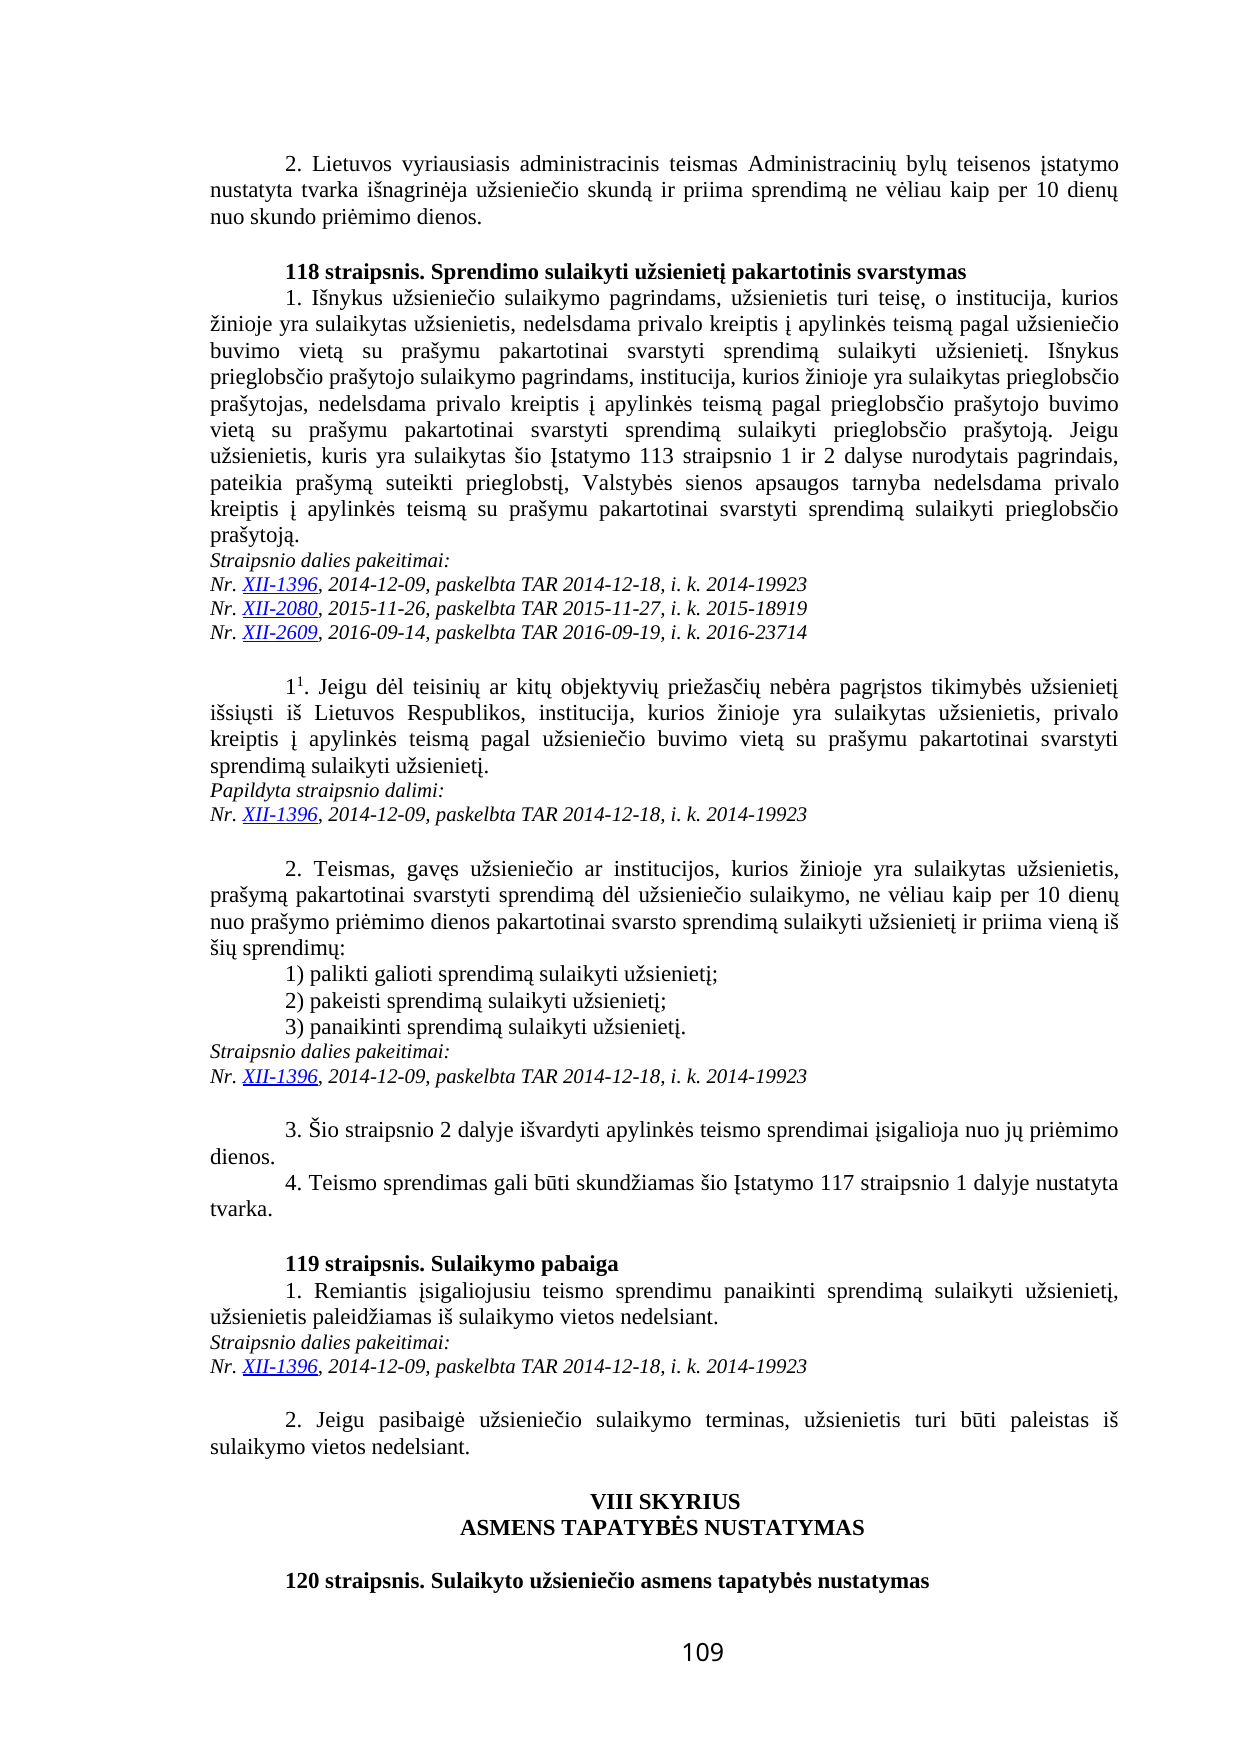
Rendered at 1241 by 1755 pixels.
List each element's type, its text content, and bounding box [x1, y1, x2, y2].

text Papildyta straipsnio dalimi: [210, 778, 1120, 802]
text 118 straipsnis. Sprendimo sulaikyti užsienietį pakartotinis svarstymas [210, 258, 1120, 284]
text 3. Šio straipsnio 2 dalyje išvardyti apylinkės teismo sprendimai įsigalioja nuo jų priėmimo dienos. [210, 1116, 1120, 1169]
text 1. Išnykus užsieniečio sulaikymo pagrindams, užsienietis turi teisę, o institucija, kurios žinioje yra sulaikytas užsienietis, nedelsdama privalo kreiptis į apylinkės teismą pagal užsieniečio buvimo vietą su prašymu pakartotinai svarstyti sprendimą sulaikyti užsienietį. Išnykus prieglobsčio prašytojo sulaikymo pagrindams, institucija, kurios žinioje yra sulaikytas prieglobsčio prašytojas, nedelsdama privalo kreiptis į apylinkės teismą pagal prieglobsčio prašytojo buvimo vietą su prašymu pakartotinai svarstyti sprendimą sulaikyti prieglobsčio prašytoją. Jeigu užsienietis, kuris yra sulaikytas šio Įstatymo 113 straipsnio 1 ir 2 dalyse nurodytais pagrindais, pateikia prašymą suteikti prieglobstį, Valstybės sienos apsaugos tarnyba nedelsdama privalo kreiptis į apylinkės teismą su prašymu pakartotinai svarstyti sprendimą sulaikyti prieglobsčio prašytoją. [210, 284, 1120, 548]
text VIII SKYRIUS [210, 1488, 1120, 1514]
text 4. Teismo sprendimas gali būti skundžiamas šio Įstatymo 117 straipsnio 1 dalyje nustatyta tvarka. [210, 1169, 1120, 1222]
text 3) panaikinti sprendimą sulaikyti užsienietį. [210, 1013, 1120, 1039]
text ASMENS TAPATYBĖS NUSTATYMAS [210, 1514, 1120, 1541]
text Straipsnio dalies pakeitimai: [210, 1329, 1120, 1354]
text Nr. XII-1396, 2014-12-09, paskelbta TAR 2014-12-18, i. k. 2014-19923 [210, 1354, 1120, 1378]
text 2. Jeigu pasibaigė užsieniečio sulaikymo terminas, užsienietis turi būti paleistas iš sulaikymo vietos nedelsiant. [210, 1406, 1120, 1459]
text Straipsnio dalies pakeitimai: [210, 548, 1120, 572]
text Nr. XII-1396, 2014-12-09, paskelbta TAR 2014-12-18, i. k. 2014-19923 [210, 1063, 1120, 1088]
text Nr. XII-1396, 2014-12-09, paskelbta TAR 2014-12-18, i. k. 2014-19923 [210, 572, 1120, 596]
text Nr. XII-1396, 2014-12-09, paskelbta TAR 2014-12-18, i. k. 2014-19923 [210, 802, 1120, 826]
text 2. Lietuvos vyriausiasis administracinis teismas Administracinių bylų teisenos įstatymo nustatyta tvarka išnagrinėja užsieniečio skundą ir priima sprendimą ne vėliau kaip per 10 dienų nuo skundo priėmimo dienos. [210, 150, 1120, 229]
text Straipsnio dalies pakeitimai: [210, 1039, 1120, 1063]
text 11. Jeigu dėl teisinių ar kitų objektyvių priežasčių nebėra pagrįstos tikimybės užsienietį išsiųsti iš Lietuvos Respublikos, institucija, kurios žinioje yra sulaikytas užsienietis, privalo kreiptis į apylinkės teismą pagal užsieniečio buvimo vietą su prašymu pakartotinai svarstyti sprendimą sulaikyti užsienietį. [210, 673, 1120, 778]
text 1. Remiantis įsigaliojusiu teismo sprendimu panaikinti sprendimą sulaikyti užsienietį, užsienietis paleidžiamas iš sulaikymo vietos nedelsiant. [210, 1277, 1120, 1329]
text Nr. XII-2609, 2016-09-14, paskelbta TAR 2016-09-19, i. k. 2016-23714 [210, 620, 1120, 644]
text 120 straipsnis. Sulaikyto užsieniečio asmens tapatybės nustatymas [210, 1567, 1120, 1593]
text 119 straipsnis. Sulaikymo pabaiga [210, 1251, 1120, 1277]
text 1) palikti galioti sprendimą sulaikyti užsienietį; [210, 960, 1120, 987]
text 2. Teismas, gavęs užsieniečio ar institucijos, kurios žinioje yra sulaikytas užsienietis, prašymą pakartotinai svarstyti sprendimą dėl užsieniečio sulaikymo, ne vėliau kaip per 10 dienų nuo prašymo priėmimo dienos pakartotinai svarsto sprendimą sulaikyti užsienietį ir priima vieną iš šių sprendimų: [210, 855, 1120, 960]
text Nr. XII-2080, 2015-11-26, paskelbta TAR 2015-11-27, i. k. 2015-18919 [210, 596, 1120, 620]
text 2) pakeisti sprendimą sulaikyti užsienietį; [210, 987, 1120, 1013]
